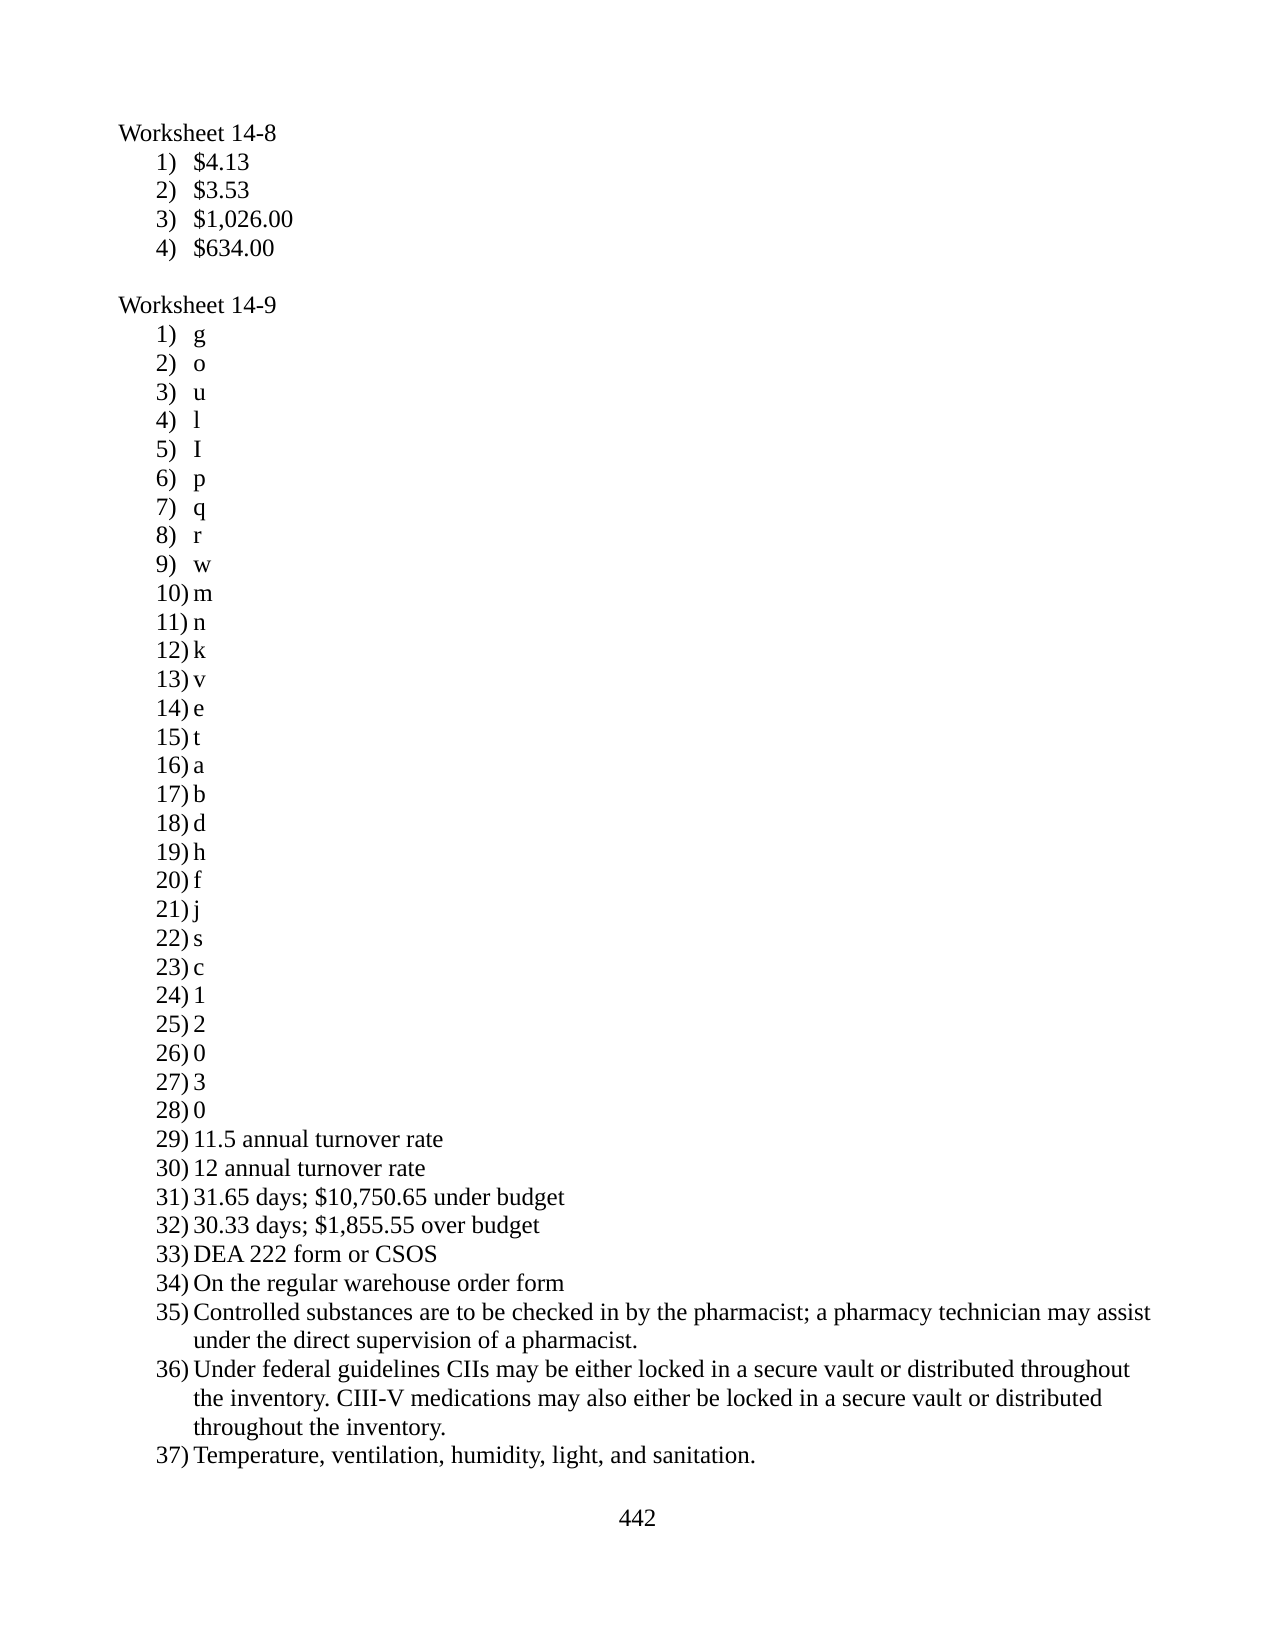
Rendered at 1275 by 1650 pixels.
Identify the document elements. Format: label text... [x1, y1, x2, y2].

list l [156, 406, 1157, 434]
list 2 [156, 1009, 1157, 1038]
list j [156, 894, 1157, 923]
list d [156, 808, 1157, 837]
list n [156, 607, 1157, 636]
list $1,026.00 [156, 204, 1157, 233]
list k [156, 636, 1157, 664]
list 31.65 days; $10,750.65 under budget [156, 1182, 1157, 1211]
list m [156, 578, 1157, 607]
list 3 [156, 1067, 1157, 1096]
list f [156, 866, 1157, 894]
list $634.00 [156, 233, 1157, 262]
list r [156, 521, 1157, 549]
text Worksheet 14-9 [118, 291, 1157, 319]
text Worksheet 14-8 [118, 118, 1157, 147]
list g [156, 319, 1157, 348]
list w [156, 549, 1157, 578]
list c [156, 952, 1157, 981]
list Controlled substances are to be checked in by the pharmacist; a pharmacy technician may assist under the direct supervision of a pharmacist. [156, 1297, 1157, 1354]
list 0 [156, 1096, 1157, 1124]
list s [156, 923, 1157, 952]
list On the regular warehouse order form [156, 1268, 1157, 1297]
list $3.53 [156, 176, 1157, 204]
list 30.33 days; $1,855.55 over budget [156, 1211, 1157, 1239]
list 0 [156, 1038, 1157, 1067]
list v [156, 664, 1157, 693]
list o [156, 348, 1157, 377]
list 11.5 annual turnover rate [156, 1124, 1157, 1153]
list 1 [156, 981, 1157, 1009]
list a [156, 751, 1157, 779]
list t [156, 722, 1157, 751]
list DEA 222 form or CSOS [156, 1239, 1157, 1268]
list $4.13 [156, 147, 1157, 176]
list 12 annual turnover rate [156, 1153, 1157, 1182]
list I [156, 434, 1157, 463]
list Under federal guidelines CIIs may be either locked in a secure vault or distributed throughout the inventory. CIII-V medications may also either be locked in a secure vault or distributed throughout the inventory. [156, 1354, 1157, 1441]
list p [156, 463, 1157, 492]
list u [156, 377, 1157, 406]
list Temperature, ventilation, humidity, light, and sanitation. [156, 1441, 1157, 1469]
list b [156, 779, 1157, 808]
list e [156, 693, 1157, 722]
list q [156, 492, 1157, 521]
list h [156, 837, 1157, 866]
